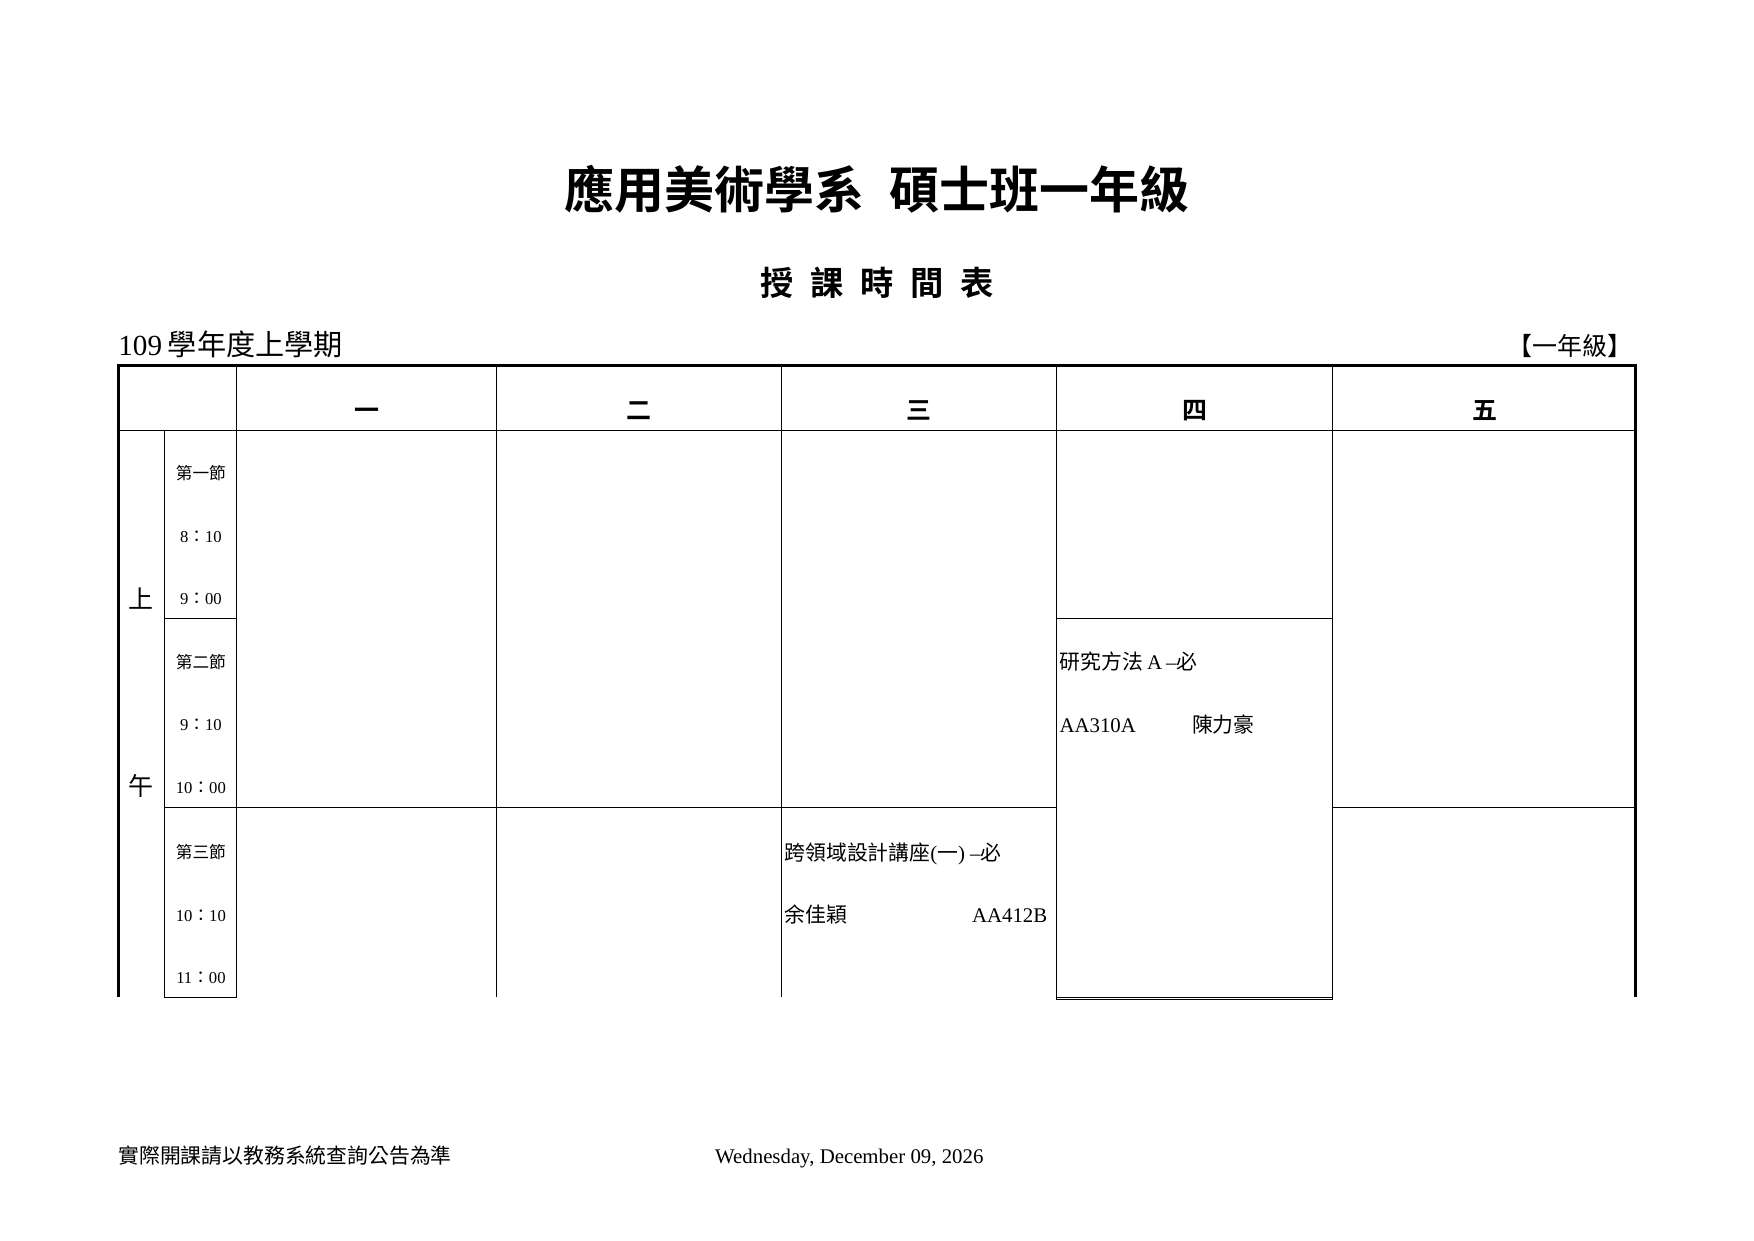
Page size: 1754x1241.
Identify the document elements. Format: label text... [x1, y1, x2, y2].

text 109學年度上學期 【一年級】 [118, 301, 1636, 364]
text 授 課 時 間 表 [118, 239, 1636, 301]
table_cell [1057, 431, 1332, 618]
table_header [120, 367, 236, 429]
table_cell [782, 431, 1056, 807]
table_cell [237, 431, 496, 807]
table_cell [497, 808, 781, 997]
table_cell 跨領域設計講座(一) –必 余佳穎 AA412B [782, 808, 1056, 997]
table_cell 第二節 9：10 10：00 [165, 619, 236, 807]
text 應用美術學系 碩士班一年級 [118, 114, 1636, 239]
table_cell [237, 808, 496, 997]
table_cell [1333, 431, 1634, 807]
table_cell [1333, 808, 1634, 997]
table_header 四 [1057, 367, 1332, 429]
table_cell 研究方法A –必 AA310A 陳力豪 [1057, 619, 1332, 997]
table_cell [497, 431, 781, 807]
table_header 一 [237, 367, 496, 429]
table_header 五 [1333, 367, 1634, 429]
table_header 二 [497, 367, 781, 429]
table_cell 上 午 [120, 431, 164, 997]
table_cell 第三節 10：10 11：00 [165, 808, 236, 997]
table_header 三 [782, 367, 1056, 429]
table_cell 第一節 8：10 9：00 [165, 431, 236, 618]
